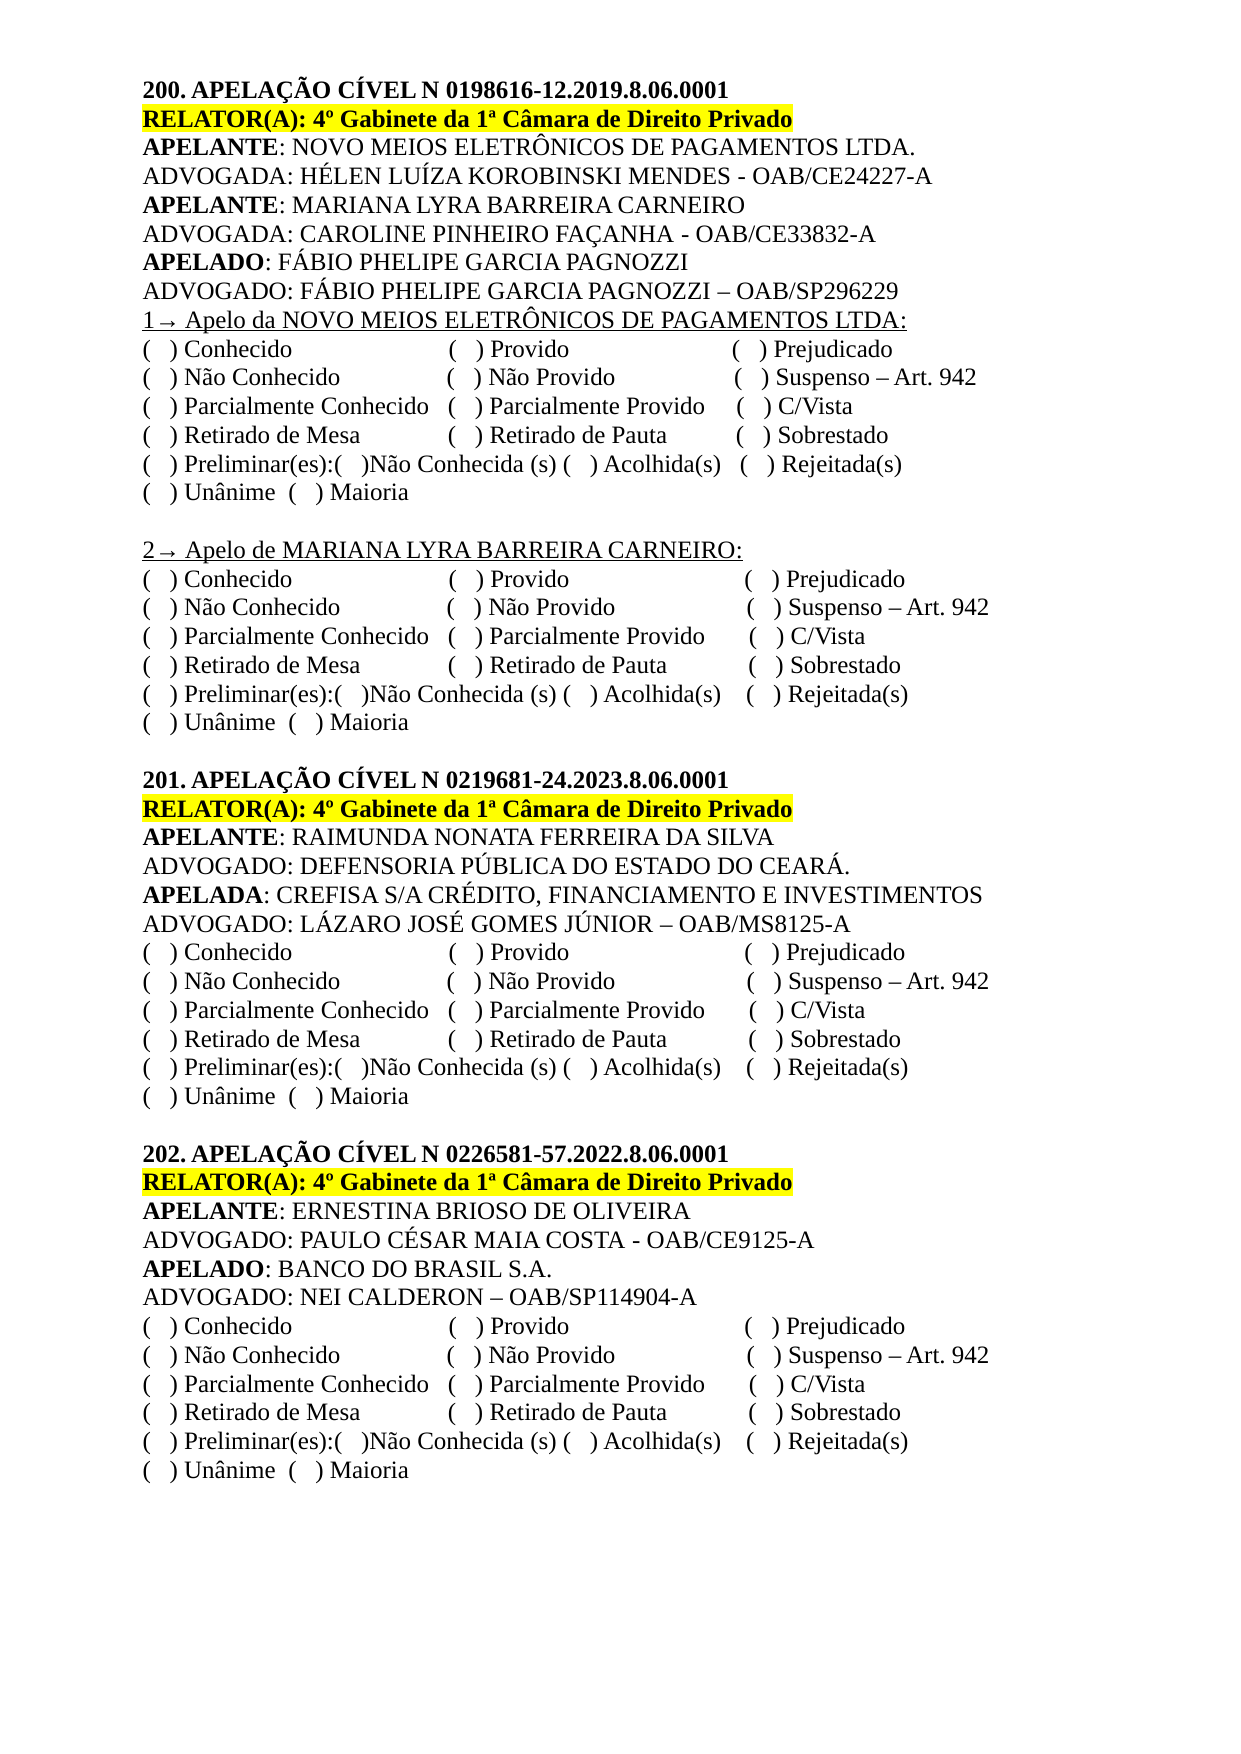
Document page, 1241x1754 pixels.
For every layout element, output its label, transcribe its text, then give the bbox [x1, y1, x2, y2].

text ( ) Parcialmente Conhecido ( ) Parcialmente Provido ( ) C/Vista [142, 995, 1158, 1024]
text ( ) Retirado de Mesa ( ) Retirado de Pauta ( ) Sobrestado [142, 650, 1158, 679]
text ( ) Preliminar(es):( )Não Conhecida (s) ( ) Acolhida(s) ( ) Rejeitada(s) [142, 449, 1158, 477]
text 1→ Apelo da NOVO MEIOS ELETRÔNICOS DE PAGAMENTOS LTDA: [142, 305, 1141, 334]
text ( ) Conhecido ( ) Provido ( ) Prejudicado [142, 937, 1141, 966]
text ( ) Conhecido ( ) Provido ( ) Prejudicado [142, 334, 1141, 362]
text ( ) Não Conhecido ( ) Não Provido ( ) Suspenso – Art. 942 [142, 362, 1158, 391]
text ( ) Unânime ( ) Maioria [142, 1455, 1141, 1541]
text ( ) Não Conhecido ( ) Não Provido ( ) Suspenso – Art. 942 [142, 592, 1158, 621]
text ( ) Não Conhecido ( ) Não Provido ( ) Suspenso – Art. 942 [142, 966, 1158, 995]
text ( ) Retirado de Mesa ( ) Retirado de Pauta ( ) Sobrestado [142, 1024, 1158, 1052]
text ( ) Parcialmente Conhecido ( ) Parcialmente Provido ( ) C/Vista [142, 1369, 1158, 1397]
text ( ) Preliminar(es):( )Não Conhecida (s) ( ) Acolhida(s) ( ) Rejeitada(s) [142, 679, 1158, 707]
text 2→ Apelo de MARIANA LYRA BARREIRA CARNEIRO: [142, 535, 1141, 564]
text ( ) Retirado de Mesa ( ) Retirado de Pauta ( ) Sobrestado [142, 1397, 1158, 1426]
text ( ) Retirado de Mesa ( ) Retirado de Pauta ( ) Sobrestado [142, 420, 1158, 449]
text ( ) Conhecido ( ) Provido ( ) Prejudicado [142, 1311, 1141, 1340]
text ( ) Parcialmente Conhecido ( ) Parcialmente Provido ( ) C/Vista [142, 391, 1158, 420]
text ( ) Conhecido ( ) Provido ( ) Prejudicado [142, 564, 1141, 592]
text 200. APELAÇÃO CÍVEL N 0198616-12.2019.8.06.0001 RELATOR(A): 4º Gabinete da 1ª Câmara de Direito Privado APELANTE: NOVO MEIOS ELETRÔNICOS DE PAGAMENTOS LTDA. ADVOGADA: HÉLEN LUÍZA KOROBINSKI MENDES - OAB/CE24227-A APELANTE: MARIANA LYRA BARREIRA CARNEIRO ADVOGADA: CAROLINE PINHEIRO FAÇANHA - OAB/CE33832-A APELADO: FÁBIO PHELIPE GARCIA PAGNOZZI ADVOGADO: FÁBIO PHELIPE GARCIA PAGNOZZI – OAB/SP296229 [142, 75, 1141, 305]
text ( ) Preliminar(es):( )Não Conhecida (s) ( ) Acolhida(s) ( ) Rejeitada(s) [142, 1052, 1158, 1081]
text ( ) Unânime ( ) Maioria [142, 477, 1158, 506]
text ADVOGADO: DEFENSORIA PÚBLICA DO ESTADO DO CEARÁ. APELADA: CREFISA S/A CRÉDITO, FINANCIAMENTO E INVESTIMENTOS ADVOGADO: LÁZARO JOSÉ GOMES JÚNIOR – OAB/MS8125-A [142, 851, 1141, 937]
text ( ) Não Conhecido ( ) Não Provido ( ) Suspenso – Art. 942 [142, 1340, 1158, 1369]
text ( ) Parcialmente Conhecido ( ) Parcialmente Provido ( ) C/Vista [142, 621, 1158, 650]
text ( ) Unânime ( ) Maioria 201. APELAÇÃO CÍVEL N 0219681-24.2023.8.06.0001 RELATOR(A): 4º Gabinete da 1ª Câmara de Direito Privado APELANTE: RAIMUNDA NONATA FERREIRA DA SILVA [142, 707, 1141, 851]
text ( ) Preliminar(es):( )Não Conhecida (s) ( ) Acolhida(s) ( ) Rejeitada(s) [142, 1426, 1158, 1455]
text ( ) Unânime ( ) Maioria 202. APELAÇÃO CÍVEL N 0226581-57.2022.8.06.0001 RELATOR(A): 4º Gabinete da 1ª Câmara de Direito Privado APELANTE: ERNESTINA BRIOSO DE OLIVEIRA ADVOGADO: PAULO CÉSAR MAIA COSTA - OAB/CE9125-A APELADO: BANCO DO BRASIL S.A. ADVOGADO: NEI CALDERON – OAB/SP114904-A [142, 1081, 1141, 1311]
